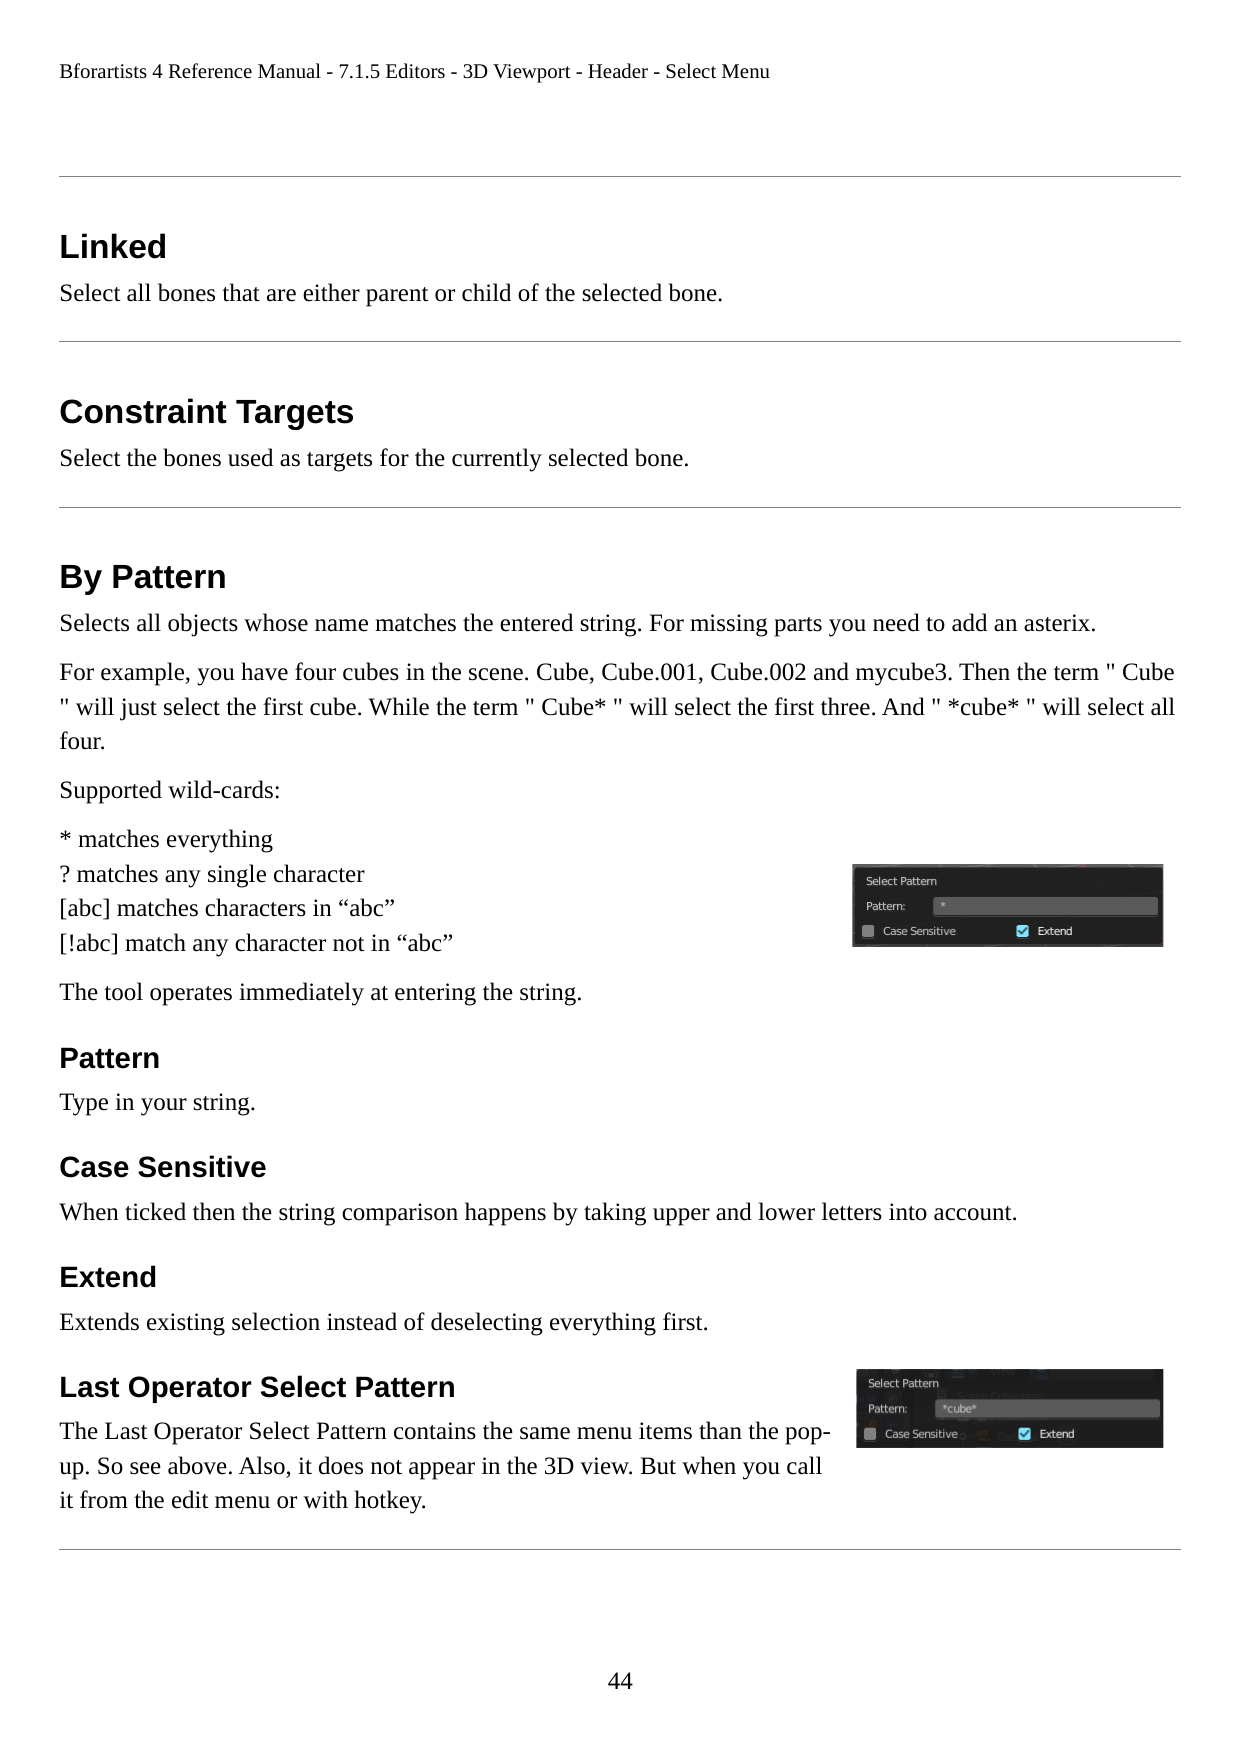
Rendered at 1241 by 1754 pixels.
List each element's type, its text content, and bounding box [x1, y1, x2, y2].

subtitle [1164, 1370, 1181, 1404]
text Supported wild-cards: [59, 775, 1181, 804]
text When ticked then the string comparison happens by taking upper and lower letters into account. [59, 1197, 1181, 1225]
text Select all bones that are either parent or child of the selected bone. [59, 278, 1181, 307]
subtitle Extend [59, 1260, 1181, 1294]
subtitle Last Operator Select Pattern [59, 1370, 856, 1404]
subtitle Case Sensitive [59, 1150, 1181, 1184]
text Extends existing selection instead of deselecting everything first. [59, 1307, 1181, 1335]
text The tool operates immediately at entering the string. [59, 977, 1181, 1006]
subtitle Linked [59, 227, 1181, 265]
subtitle By Pattern [59, 557, 1181, 596]
picture [852, 864, 1164, 947]
text Selects all objects whose name matches the entered string. For missing parts you need to add an asterix. [59, 608, 1181, 637]
subtitle Pattern [59, 1041, 1181, 1074]
subtitle Constraint Targets [59, 392, 1181, 431]
text Select the bones used as targets for the currently selected bone. [59, 443, 1181, 472]
text * matches everything ? matches any single character [abc] matches characters in “abc” [!abc] match any character not in “abc” [59, 824, 1181, 957]
picture [856, 1369, 1164, 1448]
text For example, you have four cubes in the scene. Cube, Cube.001, Cube.002 and mycube3. Then the term " Cube " will just select the first cube. While the term " Cube* " will select the first three. And " *cube* " will select all four. [59, 657, 1181, 755]
text The Last Operator Select Pattern contains the same menu items than the pop-up. So see above. Also, it does not appear in the 3D view. But when you call it from the edit menu or with hotkey. [59, 1416, 1181, 1514]
text Type in your string. [59, 1087, 1181, 1116]
